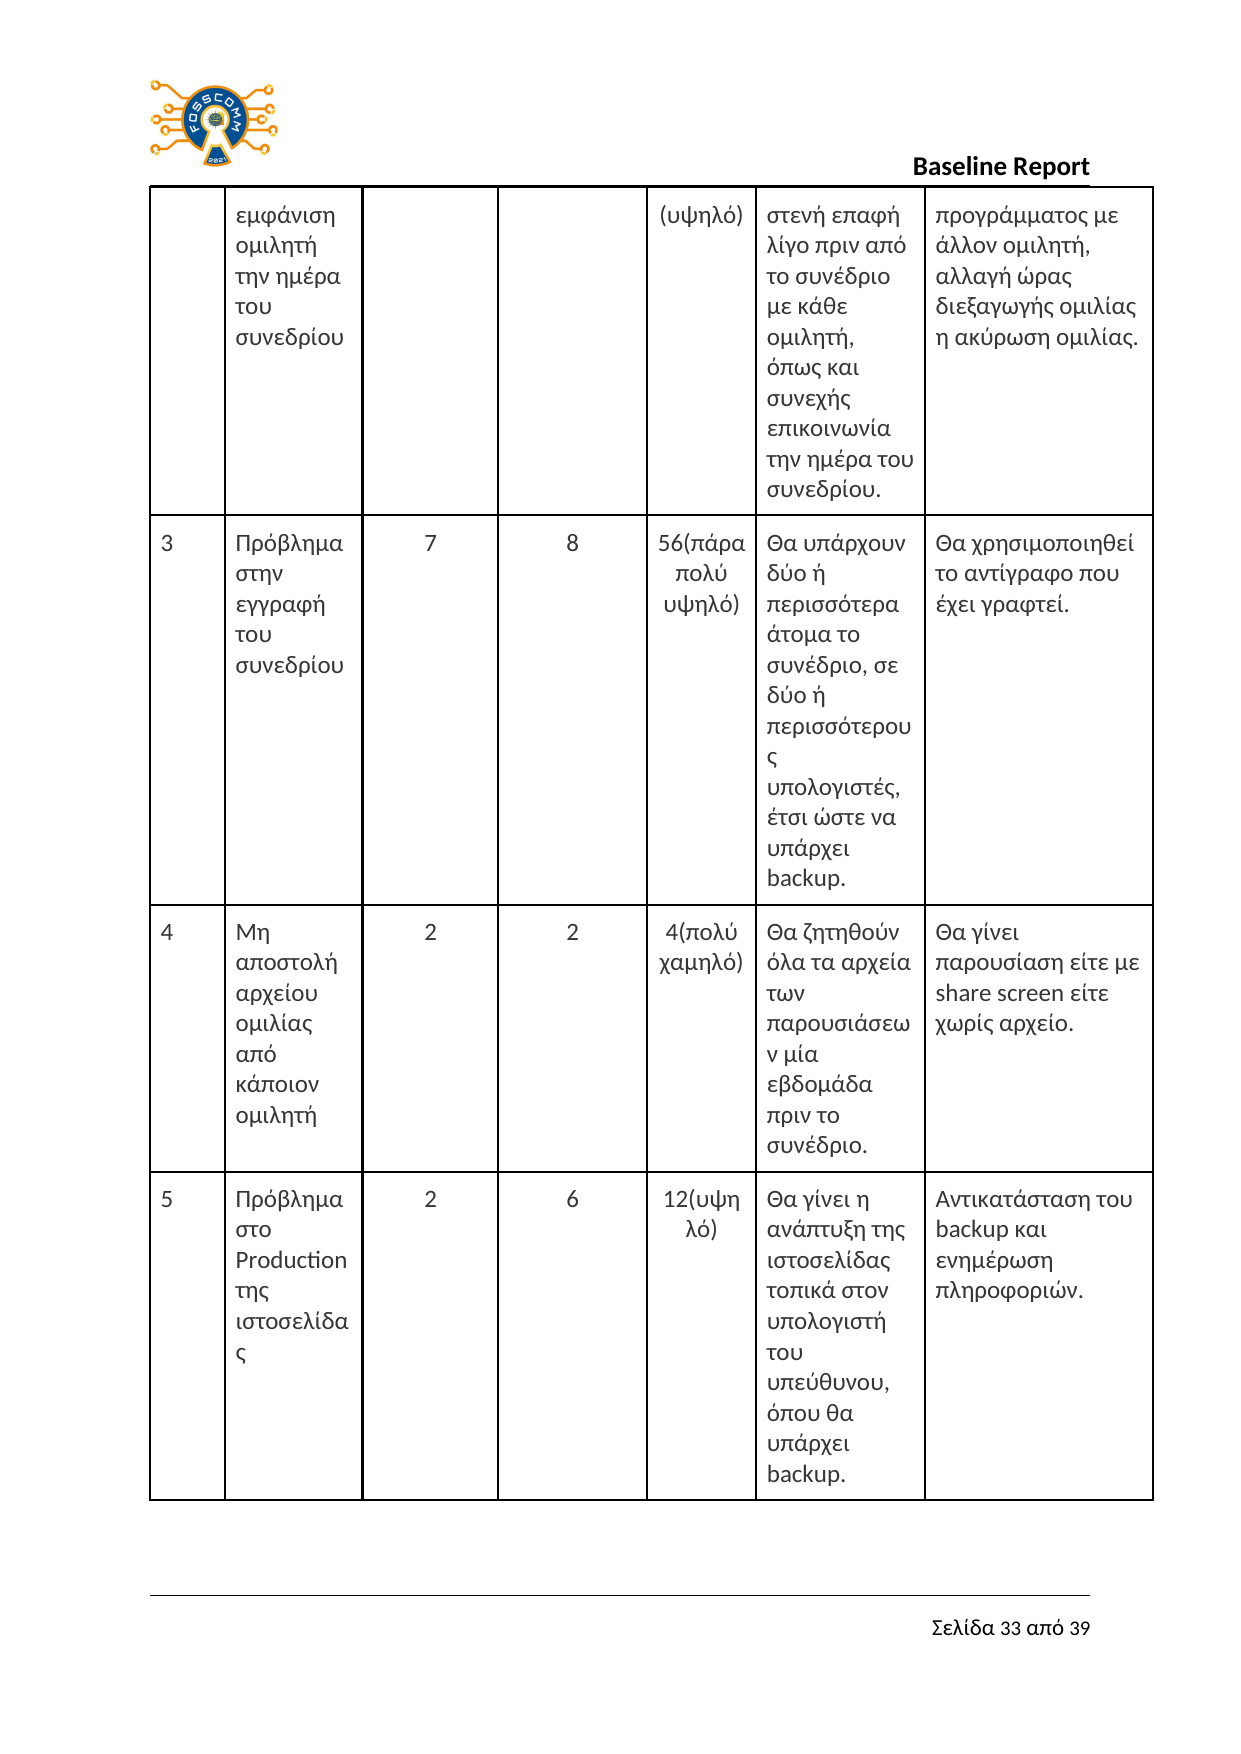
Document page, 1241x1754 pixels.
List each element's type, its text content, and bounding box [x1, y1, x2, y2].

table_cell 2 [364, 906, 497, 1171]
table_cell Πρόβλημα στην εγγραφή του συνεδρίου [226, 516, 361, 903]
table_cell 7 [364, 516, 497, 903]
table_cell Θα χρησιμοποιηθεί το αντίγραφο που έχει γραφτεί. [926, 516, 1152, 903]
table_cell Θα γίνει παρουσίαση είτε με share screen είτε χωρίς αρχείο. [926, 906, 1152, 1171]
table_cell προγράμματος με άλλον ομιλητή, αλλαγή ώρας διεξαγωγής ομιλίας η ακύρωση ομιλίας. [926, 188, 1152, 514]
table_cell Θα ζητηθούν όλα τα αρχεία των παρουσιάσεων μία εβδομάδα πριν το συνέδριο. [757, 906, 924, 1171]
table_cell 2 [499, 906, 646, 1171]
table_cell [499, 188, 646, 514]
table_cell εμφάνιση ομιλητή την ημέρα του συνεδρίου [226, 188, 361, 514]
table_cell 56(πάρα πολύ υψηλό) [648, 516, 755, 903]
table_cell 5 [151, 1173, 224, 1499]
table_cell [151, 188, 224, 514]
table_cell Θα υπάρχουν δύο ή περισσότερα άτομα το συνέδριο, σε δύο ή περισσότερους υπολογιστές, έτσι ώστε να υπάρχει backup. [757, 516, 924, 903]
table_cell 3 [151, 516, 224, 903]
picture [150, 73, 278, 176]
table_cell Θα γίνει η ανάπτυξη της ιστοσελίδας τοπικά στον υπολογιστή του υπεύθυνου, όπου θα υπάρχει backup. [757, 1173, 924, 1499]
table_cell [364, 188, 497, 514]
table_cell 4 [151, 906, 224, 1171]
table_cell Μη αποστολή αρχείου ομιλίας από κάποιον ομιλητή [226, 906, 361, 1171]
table_cell Αντικατάσταση του backup και ενημέρωση πληροφοριών. [926, 1173, 1152, 1499]
table_cell στενή επαφή λίγο πριν από το συνέδριο με κάθε ομιλητή, όπως και συνεχής επικοινωνία την ημέρα του συνεδρίου. [757, 188, 924, 514]
table_cell (υψηλό) [648, 188, 755, 514]
table_cell 4(πολύ χαμηλό) [648, 906, 755, 1171]
table_cell 6 [499, 1173, 646, 1499]
table_cell 12(υψηλό) [648, 1173, 755, 1499]
table_cell 8 [499, 516, 646, 903]
table_cell 2 [364, 1173, 497, 1499]
table_cell Πρόβλημα στο Production της ιστοσελίδας [226, 1173, 361, 1499]
